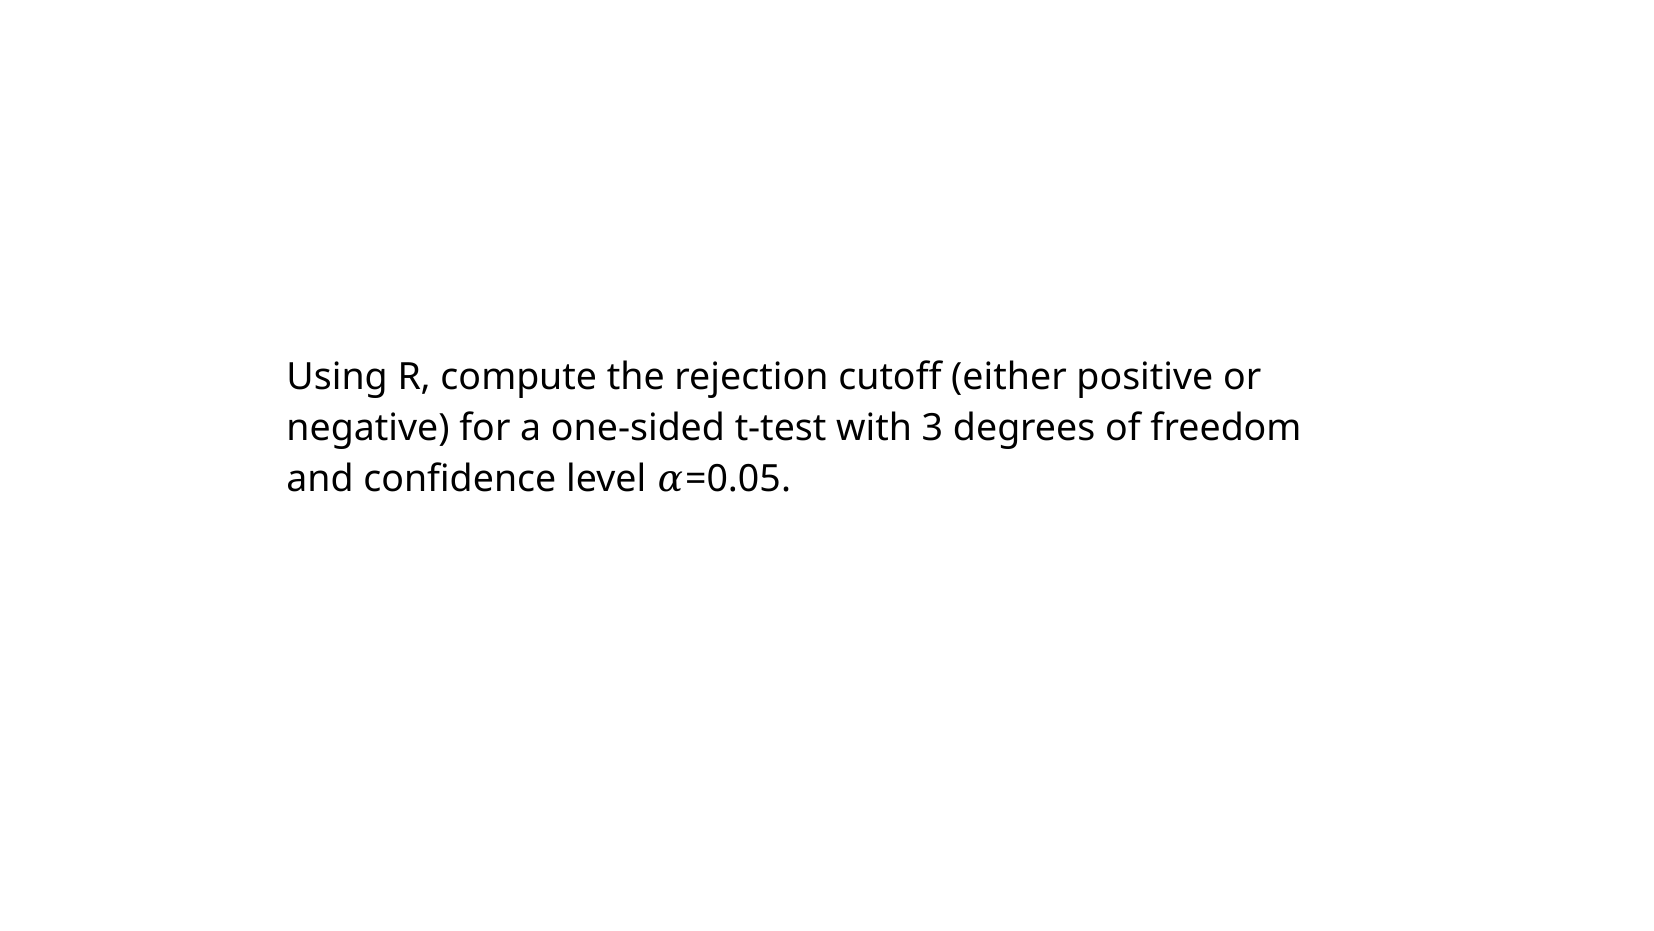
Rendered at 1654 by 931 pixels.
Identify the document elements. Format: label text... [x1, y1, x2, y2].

text_box Using R, compute the rejection cutoff (either positive or negative) for a one-sided t-test with 3 degrees of freedom and confidence level 𝛼=0.05. [271, 342, 1323, 744]
